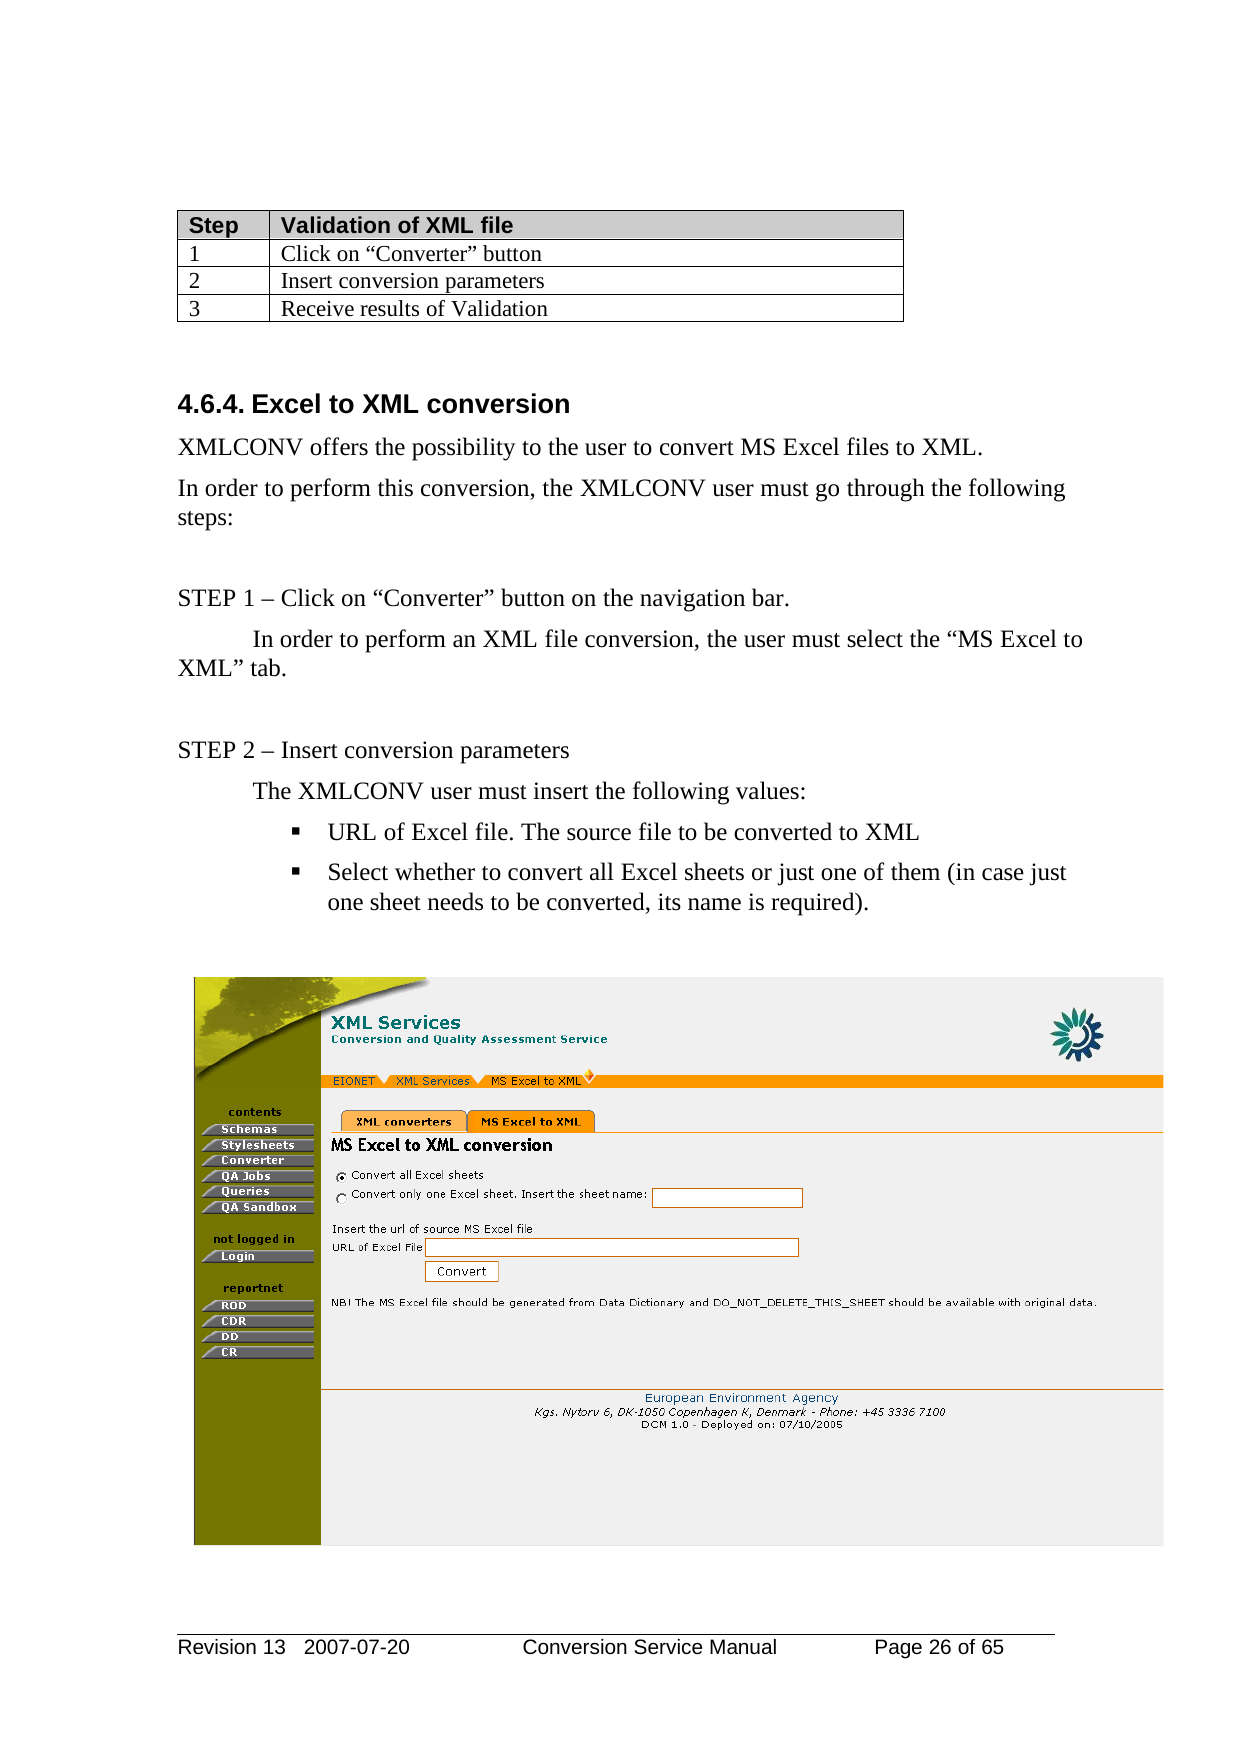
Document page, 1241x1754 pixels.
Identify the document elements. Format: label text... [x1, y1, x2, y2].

table_cell Receive results of Validation [270, 295, 903, 321]
text XMLCONV offers the possibility to the user to convert MS Excel files to XML. [177, 432, 1092, 461]
text STEP 2 – Insert conversion parameters [177, 735, 1092, 764]
table_cell 1 [178, 240, 269, 266]
text In order to perform this conversion, the XMLCONV user must go through the following steps: [177, 472, 1092, 531]
table_header Step [178, 211, 269, 238]
text STEP 1 – Click on “Converter” button on the navigation bar. [177, 583, 1092, 612]
text The XMLCONV user must insert the following values: [177, 776, 1092, 805]
table_header Validation of XML file [270, 211, 903, 238]
list URL of Excel file. The source file to be converted to XML [290, 816, 1092, 846]
table_cell 2 [178, 267, 269, 294]
subtitle Excel to XML conversion [177, 388, 1092, 419]
table_cell Insert conversion parameters [270, 267, 903, 294]
table_cell 3 [178, 295, 269, 321]
picture [193, 977, 1164, 1546]
table_cell Click on “Converter” button [270, 240, 903, 266]
list Select whether to convert all Excel sheets or just one of them (in case just one sheet needs to be converted, its name is required). [290, 857, 1092, 915]
text In order to perform an XML file conversion, the user must select the “MS Excel to XML” tab. [177, 624, 1092, 682]
